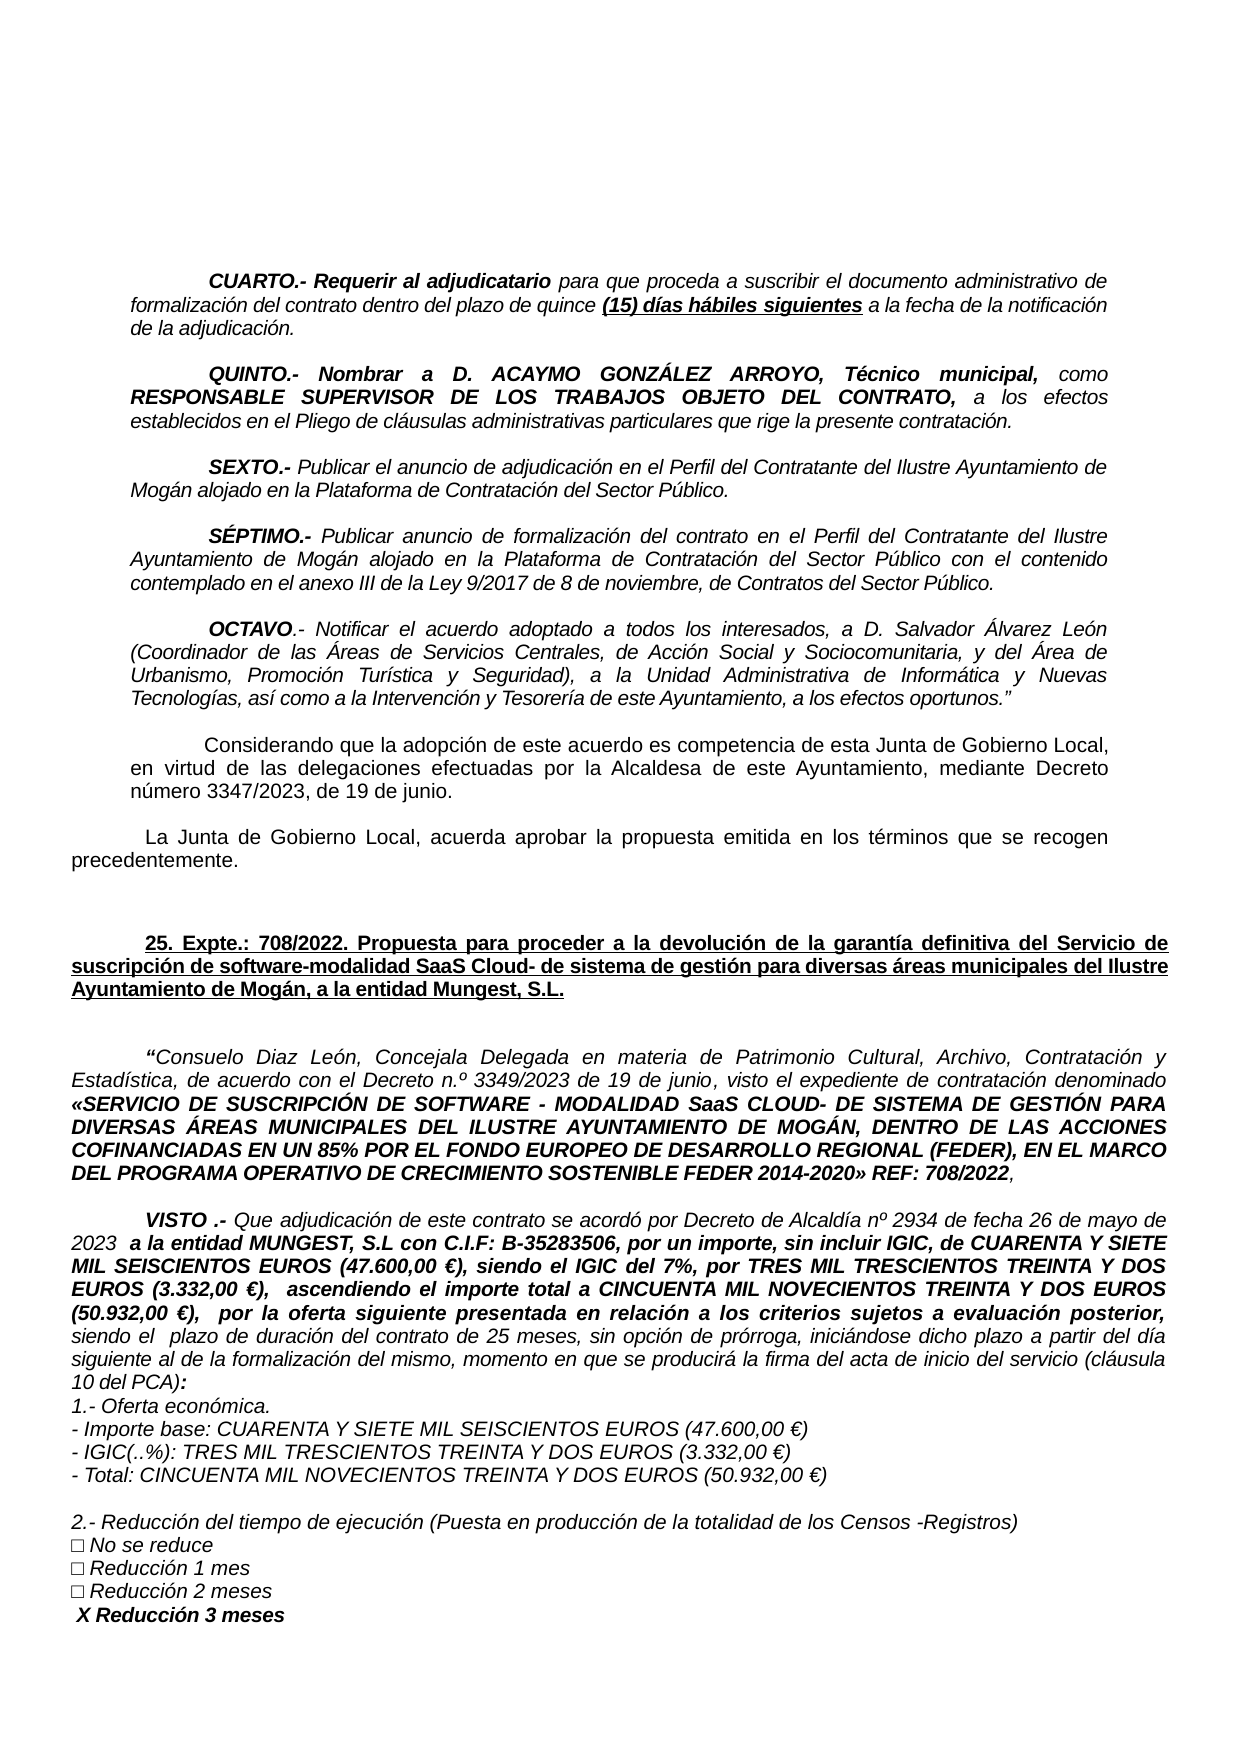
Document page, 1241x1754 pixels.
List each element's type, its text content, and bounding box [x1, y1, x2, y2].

text 2.- Reducción del tiempo de ejecución (Puesta en producción de la totalidad de los Censos -Registros) [71, 1510, 1169, 1533]
text □ Reducción 2 meses [71, 1580, 1169, 1603]
text SÉPTIMO.- Publicar anuncio de formalización del contrato en el Perfil del Contratante del Ilustre Ayuntamiento de Mogán alojado en la Plataforma de Contratación del Sector Público con el contenido contemplado en el anexo III de la Ley 9/2017 de 8 de noviembre, de Contratos del Sector Público. [130, 525, 1110, 594]
text La Junta de Gobierno Local, acuerda aprobar la propuesta emitida en los términos que se recogen precedentemente. [71, 826, 1110, 872]
text CUARTO.- Requerir al adjudicatario para que proceda a suscribir el documento administrativo de formalización del contrato dentro del plazo de quince (15) días hábiles siguientes a la fecha de la notificación de la adjudicación. [130, 270, 1110, 340]
text “Consuelo Diaz León, Concejala Delegada en materia de Patrimonio Cultural, Archivo, Contratación y Estadística, de acuerdo con el Decreto n.º 3349/2023 de 19 de junio, visto el expediente de contratación denominado «SERVICIO DE SUSCRIPCIÓN DE SOFTWARE - MODALIDAD SaaS CLOUD- DE SISTEMA DE GESTIÓN PARA DIVERSAS ÁREAS MUNICIPALES DEL ILUSTRE AYUNTAMIENTO DE MOGÁN, DENTRO DE LAS ACCIONES COFINANCIADAS EN UN 85% POR EL FONDO EUROPEO DE DESARROLLO REGIONAL (FEDER), EN EL MARCO DEL PROGRAMA OPERATIVO DE CRECIMIENTO SOSTENIBLE FEDER 2014-2020» REF: 708/2022, [71, 1046, 1169, 1185]
text - Total: CINCUENTA MIL NOVECIENTOS TREINTA Y DOS EUROS (50.932,00 €) [71, 1464, 1169, 1487]
text QUINTO.- Nombrar a D. ACAYMO GONZÁLEZ ARROYO, Técnico municipal, como RESPONSABLE SUPERVISOR DE LOS TRABAJOS OBJETO DEL CONTRATO, a los efectos establecidos en el Pliego de cláusulas administrativas particulares que rige la presente contratación. [130, 363, 1110, 432]
text SEXTO.- Publicar el anuncio de adjudicación en el Perfil del Contratante del Ilustre Ayuntamiento de Mogán alojado en la Plataforma de Contratación del Sector Público. [130, 455, 1110, 502]
text - IGIC(..%): TRES MIL TRESCIENTOS TREINTA Y DOS EUROS (3.332,00 €) [71, 1441, 1169, 1464]
text 1.- Oferta económica. [71, 1394, 1169, 1417]
text □ No se reduce [71, 1533, 1169, 1557]
text X Reducción 3 meses [71, 1603, 1169, 1626]
text 25. Expte.: 708/2022. Propuesta para proceder a la devolución de la garantía definitiva del Servicio de suscripción de software-modalidad SaaS Cloud- de sistema de gestión para diversas áreas municipales del Ilustre Ayuntamiento de Mogán, a la entidad Mungest, S.L. [71, 931, 1169, 1001]
text □ Reducción 1 mes [71, 1557, 1169, 1580]
text VISTO .- Que adjudicación de este contrato se acordó por Decreto de Alcaldía nº 2934 de fecha 26 de mayo de 2023 a la entidad MUNGEST, S.L con C.I.F: B-35283506, por un importe, sin incluir IGIC, de CUARENTA Y SIETE MIL SEISCIENTOS EUROS (47.600,00 €), siendo el IGIC del 7%, por TRES MIL TRESCIENTOS TREINTA Y DOS EUROS (3.332,00 €), ascendiendo el importe total a CINCUENTA MIL NOVECIENTOS TREINTA Y DOS EUROS (50.932,00 €), por la oferta siguiente presentada en relación a los criterios sujetos a evaluación posterior, siendo el plazo de duración del contrato de 25 meses, sin opción de prórroga, iniciándose dicho plazo a partir del día siguiente al de la formalización del mismo, momento en que se producirá la firma del acta de inicio del servicio (cláusula 10 del PCA): [71, 1208, 1169, 1394]
text OCTAVO.- Notificar el acuerdo adoptado a todos los interesados, a D. Salvador Álvarez León (Coordinador de las Áreas de Servicios Centrales, de Acción Social y Sociocomunitaria, y del Área de Urbanismo, Promoción Turística y Seguridad), a la Unidad Administrativa de Informática y Nuevas Tecnologías, así como a la Intervención y Tesorería de este Ayuntamiento, a los efectos oportunos.” [130, 617, 1110, 710]
text Considerando que la adopción de este acuerdo es competencia de esta Junta de Gobierno Local, en virtud de las delegaciones efectuadas por la Alcaldesa de este Ayuntamiento, mediante Decreto número 3347/2023, de 19 de junio. [130, 733, 1110, 803]
text - Importe base: CUARENTA Y SIETE MIL SEISCIENTOS EUROS (47.600,00 €) [71, 1417, 1169, 1441]
